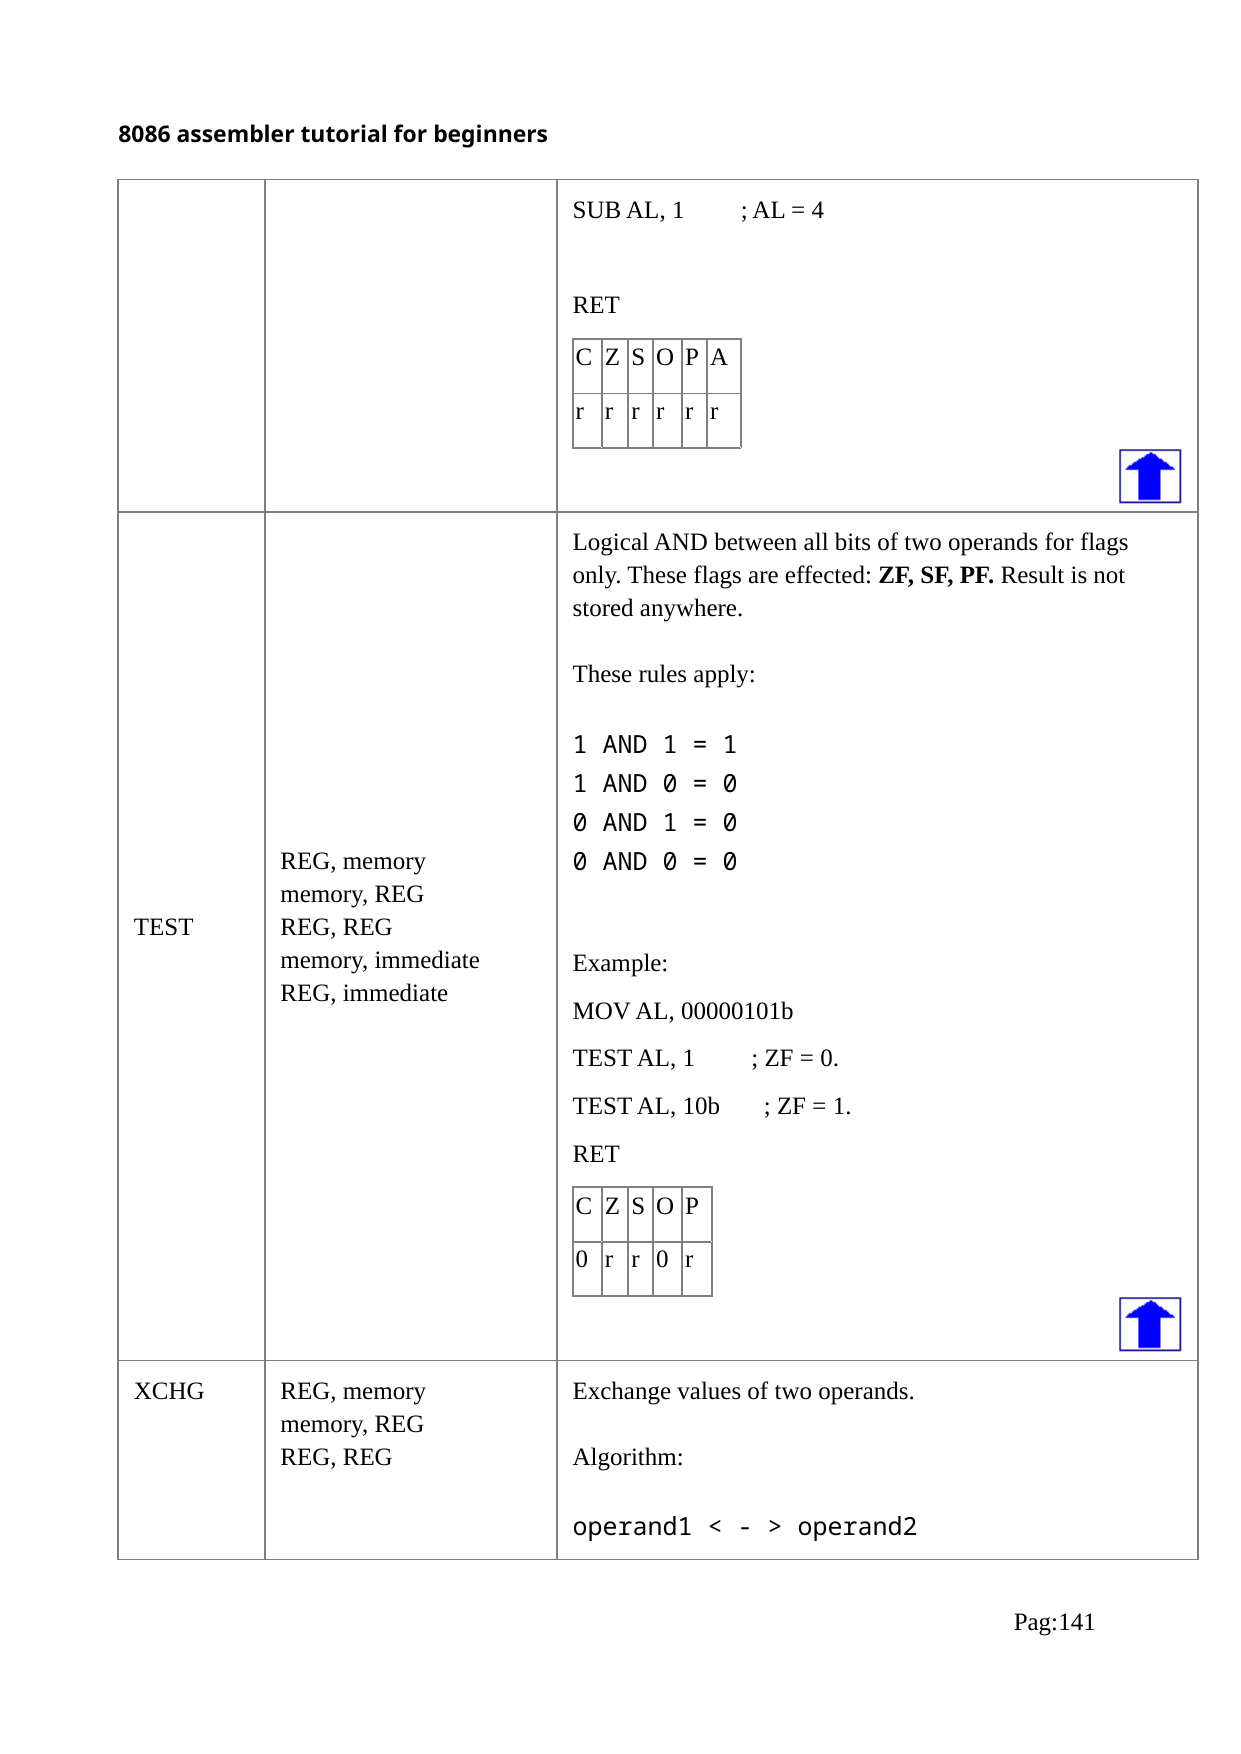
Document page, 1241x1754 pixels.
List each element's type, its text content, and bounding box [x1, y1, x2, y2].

table_cell [266, 180, 556, 511]
table_cell REG, memory memory, REG REG, REG [266, 1361, 556, 1558]
table_cell 0 [574, 1243, 601, 1295]
table_cell XCHG [119, 1361, 264, 1558]
table_cell r [603, 394, 627, 447]
table_cell r [654, 394, 681, 447]
table_cell r [574, 394, 601, 447]
table_cell TEST [119, 513, 264, 1360]
table_header S [629, 340, 652, 393]
table_header O [654, 1188, 681, 1241]
table_header A [708, 340, 740, 393]
table_header C [574, 1188, 601, 1241]
table_cell Logical AND between all bits of two operands for flags only. These flags are effected: ZF, SF, PF. Result is not stored anywhere. These rules apply: 1 AND 1 = 1 1 AND 0 = 0 0 AND 1 = 0 0 AND 0 = 0 Example: MOV AL, 00000101b TEST AL, 1 ; ZF = 0. TEST AL, 10b ; ZF = 1. RET [558, 513, 1197, 1360]
table_cell 0 [654, 1243, 681, 1295]
table_header Z [603, 1188, 627, 1241]
table_header P [683, 340, 706, 393]
picture [1118, 448, 1183, 505]
table_cell r [629, 394, 652, 447]
table_cell REG, memory memory, REG REG, REG memory, immediate REG, immediate [266, 513, 556, 1360]
table_cell r [708, 394, 740, 447]
table_cell [119, 180, 264, 511]
table_header P [683, 1188, 711, 1241]
table_cell r [683, 1243, 711, 1295]
picture [1118, 1296, 1183, 1353]
table_cell Exchange values of two operands. Algorithm: operand1 < - > operand2 [558, 1361, 1197, 1558]
table_cell r [629, 1243, 652, 1295]
table_header C [574, 340, 601, 393]
table_header Z [603, 340, 627, 393]
table_header S [629, 1188, 652, 1241]
table_cell SUB AL, 1 ; AL = 4 RET [558, 180, 1197, 511]
table_cell r [683, 394, 706, 447]
table_header O [654, 340, 681, 393]
table_cell r [603, 1243, 627, 1295]
